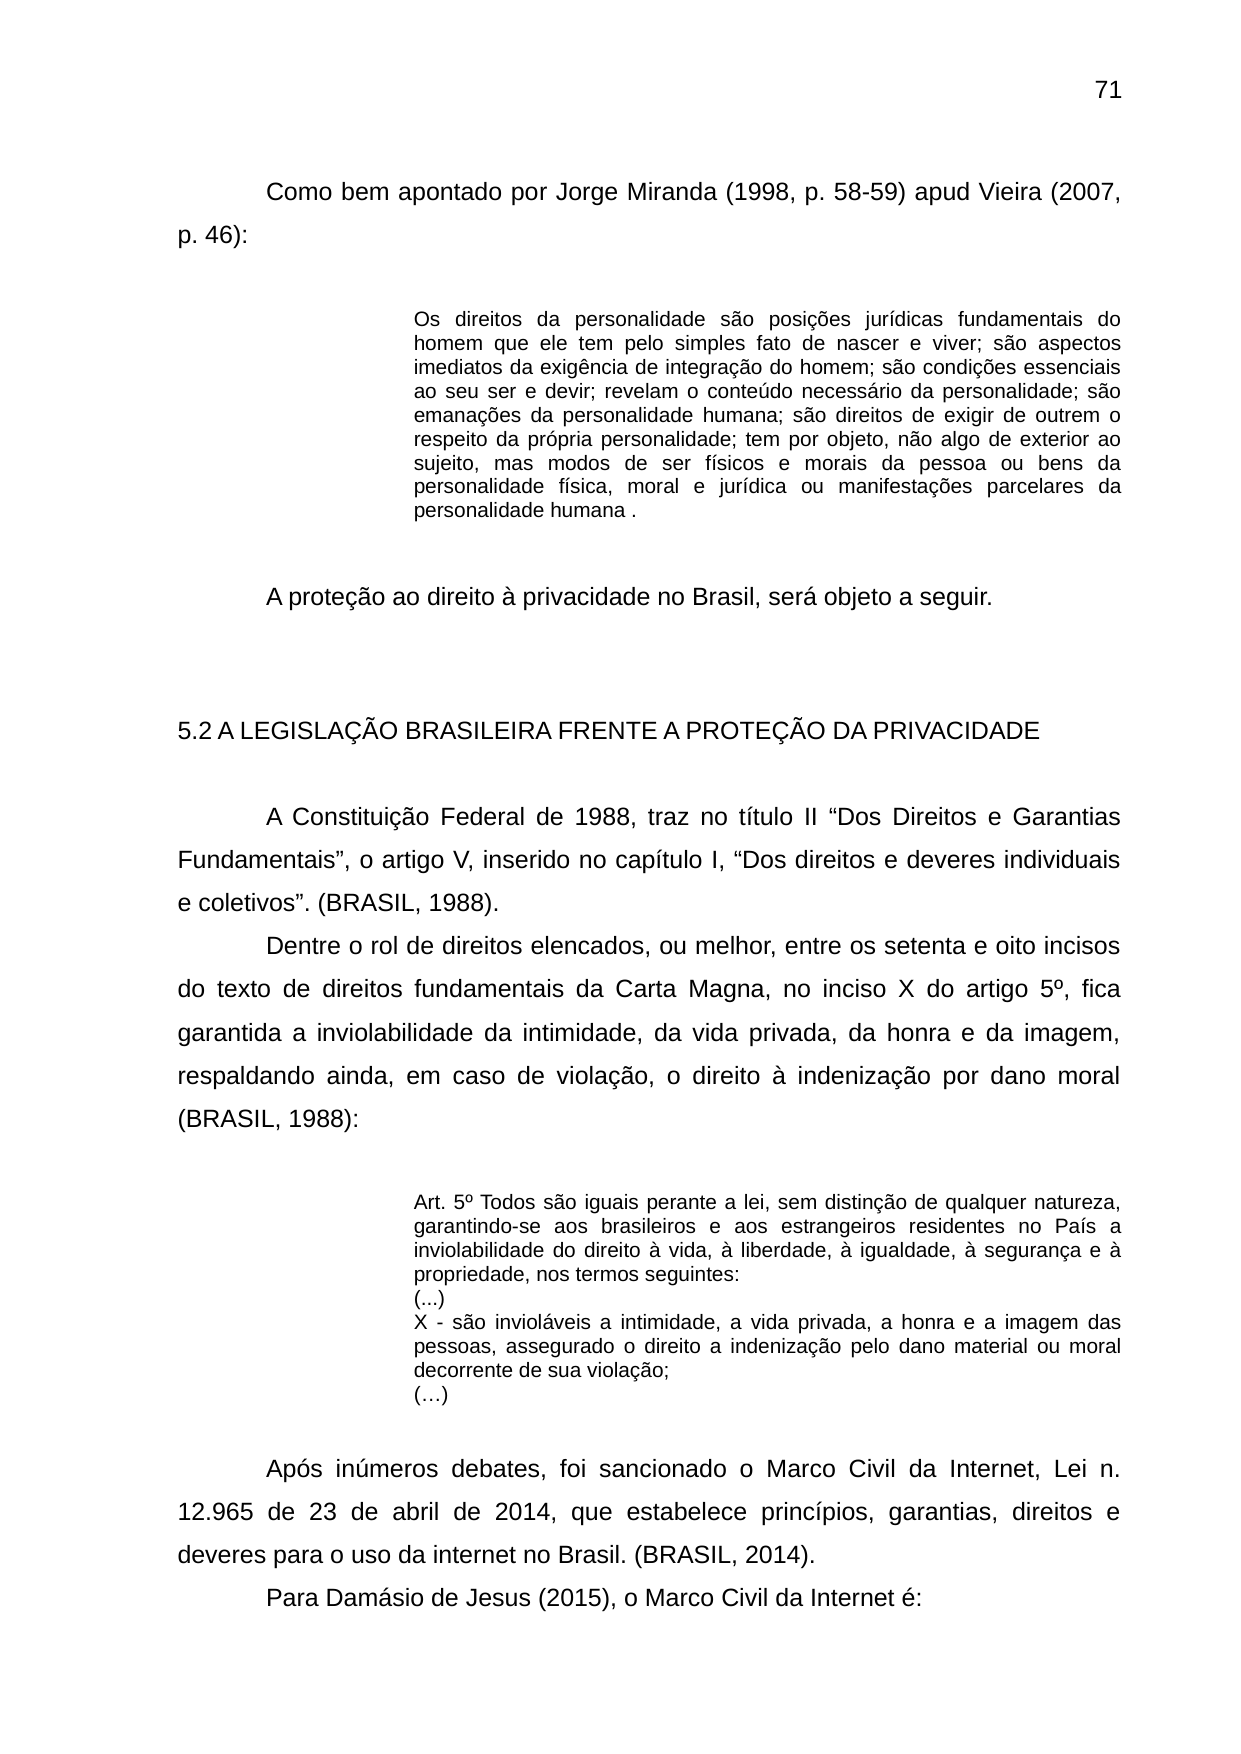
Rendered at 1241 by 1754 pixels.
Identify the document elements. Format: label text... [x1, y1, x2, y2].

text (…) [177, 1382, 1122, 1406]
text Art. 5º Todos são iguais perante a lei, sem distinção de qualquer natureza, garantindo-se aos brasileiros e aos estrangeiros residentes no País a inviolabilidade do direito à vida, à liberdade, à igualdade, à segurança e à propriedade, nos termos seguintes: [413, 1190, 1122, 1286]
text Após inúmeros debates, foi sancionado o Marco Civil da Internet, Lei n. 12.965 de 23 de abril de 2014, que estabelece princípios, garantias, direitos e deveres para o uso da internet no Brasil. (BRASIL, 2014). [177, 1453, 1122, 1568]
text Para Damásio de Jesus (2015), o Marco Civil da Internet é: [177, 1583, 1122, 1612]
text (...) [177, 1286, 1122, 1310]
text A Constituição Federal de 1988, traz no título II “Dos Direitos e Garantias Fundamentais”, o artigo V, inserido no capítulo I, “Dos direitos e deveres individuais e coletivos”. (BRASIL, 1988). [177, 802, 1122, 917]
text Como bem apontado por Jorge Miranda (1998, p. 58-59) apud Vieira (2007, p. 46): [177, 177, 1122, 249]
text X - são invioláveis a intimidade, a vida privada, a honra e a imagem das pessoas, assegurado o direito a indenização pelo dano material ou moral decorrente de sua violação; [413, 1310, 1122, 1382]
text A proteção ao direito à privacidade no Brasil, será objeto a seguir. [177, 582, 1122, 611]
subtitle 5.2 A legislação brasileira frente a proteção da privacidade [177, 716, 1122, 744]
text Dentre o rol de direitos elencados, ou melhor, entre os setenta e oito incisos do texto de direitos fundamentais da Carta Magna, no inciso X do artigo 5º, fica garantida a inviolabilidade da intimidade, da vida privada, da honra e da imagem, respaldando ainda, em caso de violação, o direito à indenização por dano moral (BRASIL, 1988): [177, 931, 1122, 1132]
text Os direitos da personalidade são posições jurídicas fundamentais do homem que ele tem pelo simples fato de nascer e viver; são aspectos imediatos da exigência de integração do homem; são condições essenciais ao seu ser e devir; revelam o conteúdo necessário da personalidade; são emanações da personalidade humana; são direitos de exigir de outrem o respeito da própria personalidade; tem por objeto, não algo de exterior ao sujeito, mas modos de ser físicos e morais da pessoa ou bens da personalidade física, moral e jurídica ou manifestações parcelares da personalidade humana . [413, 307, 1122, 522]
